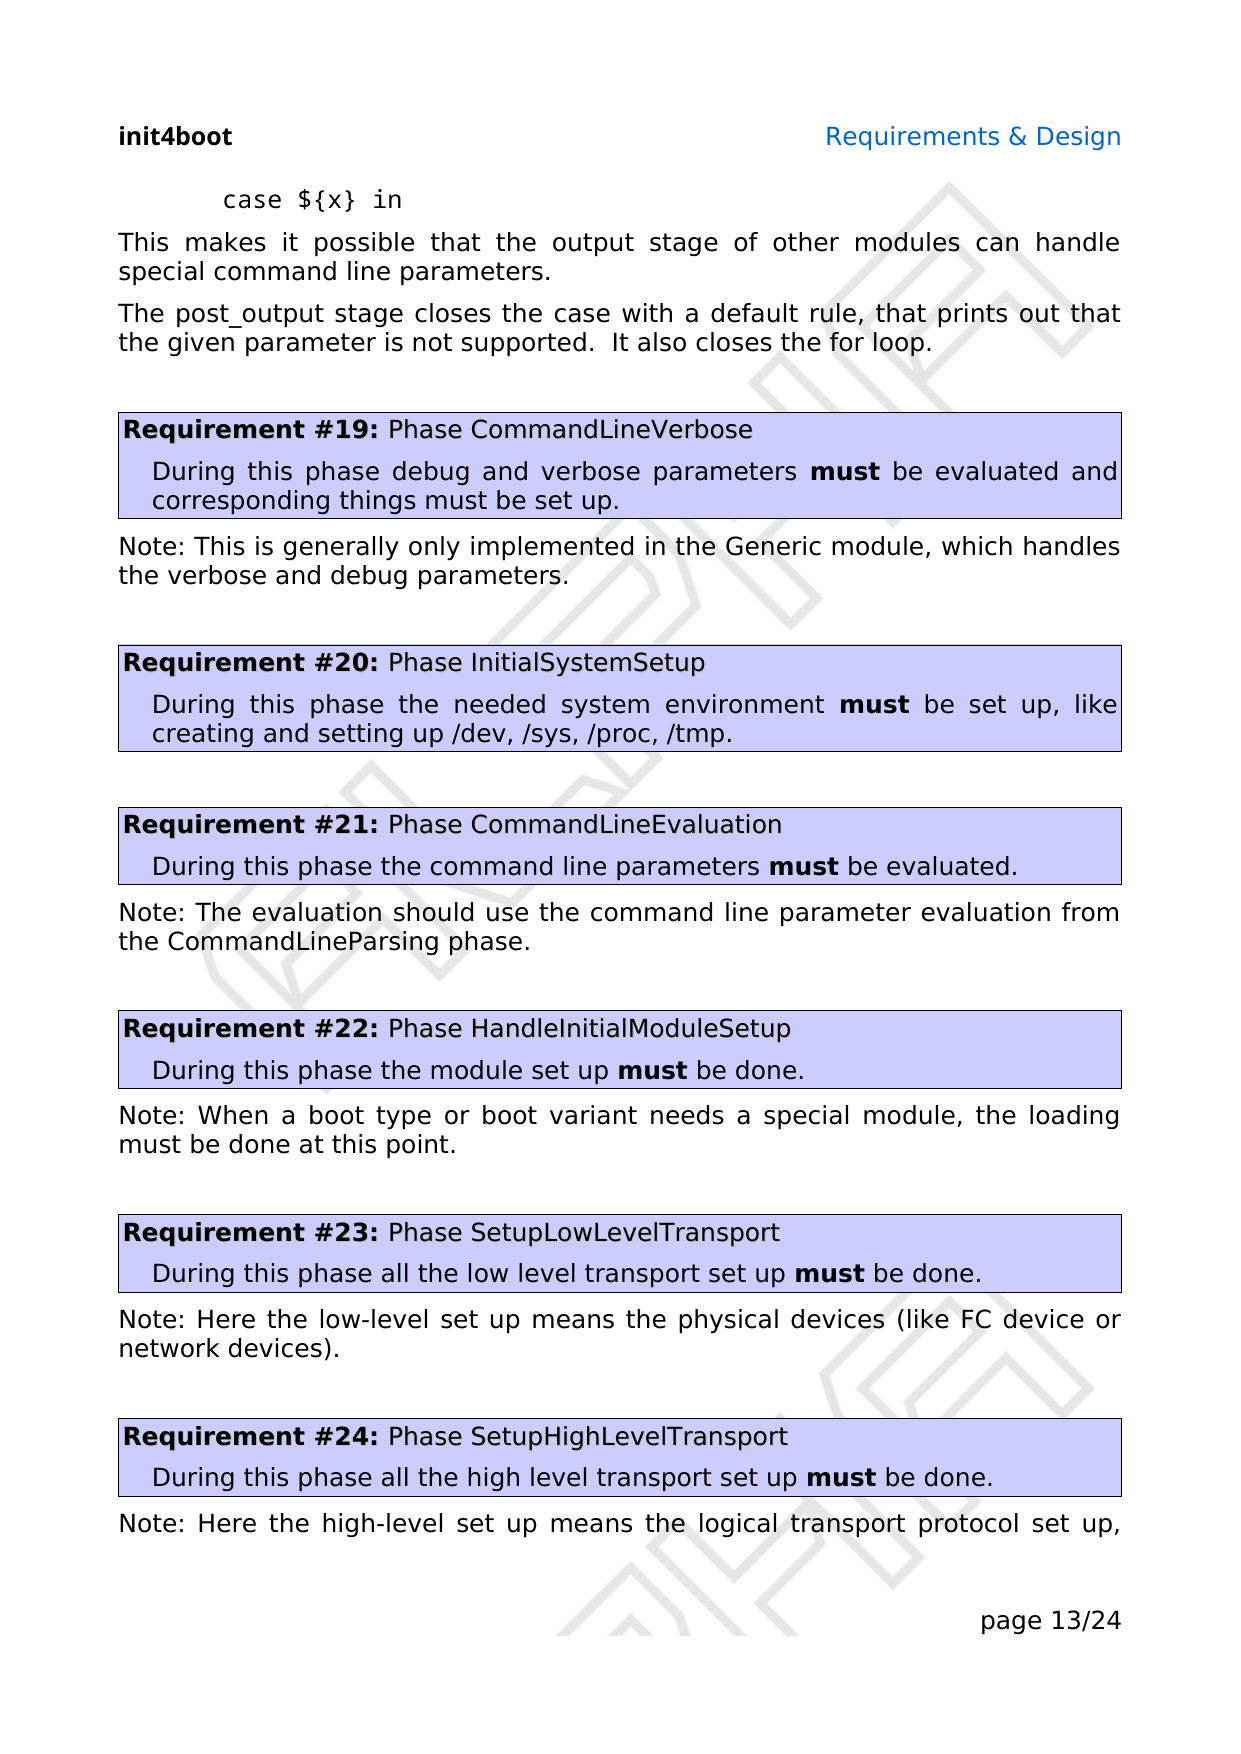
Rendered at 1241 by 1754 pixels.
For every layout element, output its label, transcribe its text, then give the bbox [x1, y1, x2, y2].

picture [118, 117, 1122, 228]
picture [118, 1497, 1122, 1509]
list During this phase all the high level transport set up must be done. [119, 1459, 1121, 1496]
picture [118, 956, 1122, 1010]
picture [119, 840, 1121, 848]
picture [118, 1089, 1122, 1102]
list Phase SetupLowLevelTransport [119, 1215, 1121, 1247]
list During this phase the module set up must be done. [119, 1052, 1121, 1088]
picture [118, 590, 1122, 644]
list During this phase the needed system environment must be set up, like creating and setting up /dev, /sys, /proc, /tmp. [119, 686, 1121, 751]
picture [118, 752, 1122, 807]
picture [118, 1160, 1122, 1214]
picture [118, 1364, 1122, 1418]
text This makes it possible that the output stage of other modules can handle special command line parameters. [118, 228, 1122, 287]
picture [118, 287, 1122, 299]
text Note: The evaluation should use the command line parameter evaluation from the CommandLineParsing phase. [118, 898, 1122, 956]
list Phase SetupHighLevelTransport [119, 1419, 1121, 1451]
text Note: Here the low-level set up means the physical devices (like FC device or network devices). [118, 1305, 1122, 1364]
text Note: When a boot type or boot variant needs a special module, the loading must be done at this point. [118, 1102, 1122, 1160]
text case ${x} in [192, 182, 1122, 216]
list Phase HandleInitialModuleSetup [119, 1011, 1121, 1043]
list Phase InitialSystemSetup [119, 646, 1121, 678]
text Note: Here the high-level set up means the logical transport protocol set up, [118, 1509, 1122, 1538]
list During this phase all the low level transport set up must be done. [119, 1256, 1121, 1292]
picture [119, 445, 1121, 453]
text The post_output stage closes the case with a default rule, that prints out that the given parameter is not supported. It also closes the for loop. [118, 299, 1122, 357]
picture [119, 678, 1121, 686]
list During this phase debug and verbose parameters must be evaluated and corresponding things must be set up. [119, 453, 1121, 518]
list During this phase the command line parameters must be evaluated. [119, 848, 1121, 884]
text Note: This is generally only implemented in the Generic module, which handles the verbose and debug parameters. [118, 532, 1122, 590]
picture [119, 1043, 1121, 1052]
picture [119, 1247, 1121, 1256]
list Phase CommandLineVerbose [119, 413, 1121, 445]
picture [118, 357, 1122, 412]
picture [118, 885, 1122, 898]
picture [118, 1538, 1122, 1636]
picture [119, 1451, 1121, 1459]
list Phase CommandLineEvaluation [119, 808, 1121, 840]
picture [118, 1293, 1122, 1305]
picture [118, 519, 1122, 532]
